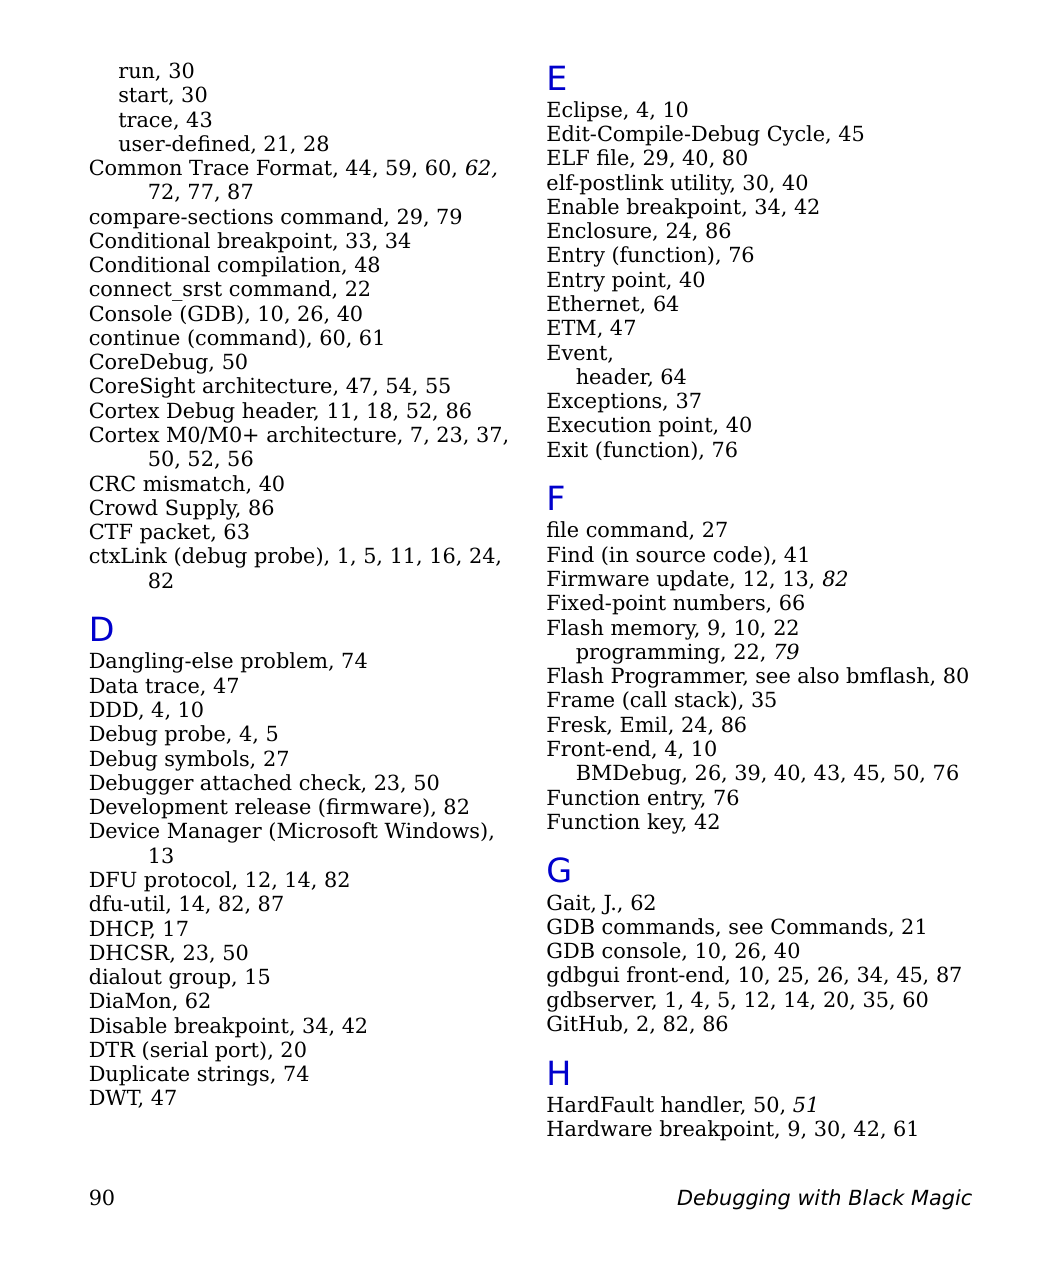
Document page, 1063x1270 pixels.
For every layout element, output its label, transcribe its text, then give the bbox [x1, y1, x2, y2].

text Disable breakpoint, 34, 42 [88, 1014, 517, 1038]
text H [546, 1054, 974, 1093]
text Gait, J., 62 [546, 891, 974, 915]
text Common Trace Format, 44, 59, 60, 62, 72, 77, 87 [88, 156, 517, 205]
text CoreSight architecture, 47, 54, 55 [88, 374, 517, 399]
text Enclosure, 24, 86 [546, 219, 974, 243]
text DTR (serial port), 20 [88, 1038, 517, 1062]
text Front-end, 4, 10 [546, 737, 974, 761]
text BMDebug, 26, 39, 40, 43, 45, 50, 76 [576, 761, 974, 786]
text Duplicate strings, 74 [88, 1062, 517, 1086]
text Function key, 42 [546, 810, 974, 834]
text Frame (call stack), 35 [546, 688, 974, 713]
text CRC mismatch, 40 [88, 472, 517, 496]
text HardFault handler, 50, 51 [546, 1093, 974, 1117]
text compare-sections command, 29, 79 [88, 205, 517, 229]
text Debug probe, 4, 5 [88, 722, 517, 747]
text Device Manager (Microsoft Windows), 13 [88, 819, 517, 868]
text Data trace, 47 [88, 674, 517, 698]
text Exit (function), 76 [546, 438, 974, 462]
text Debugger attached check, 23, 50 [88, 771, 517, 795]
text dfu-util, 14, 82, 87 [88, 892, 517, 917]
text connect_srst command, 22 [88, 277, 517, 302]
text gdbgui front-end, 10, 25, 26, 34, 45, 87 [546, 963, 974, 988]
text Execution point, 40 [546, 413, 974, 438]
text GitHub, 2, 82, 86 [546, 1012, 974, 1036]
text G [546, 852, 974, 891]
text E [546, 59, 974, 98]
text Flash memory, 9, 10, 22 [546, 616, 974, 640]
text Fixed-point numbers, 66 [546, 591, 974, 616]
text start, 30 [118, 83, 517, 108]
text CoreDebug, 50 [88, 350, 517, 374]
text Ethernet, 64 [546, 292, 974, 316]
text programming, 22, 79 [576, 640, 974, 664]
text DFU protocol, 12, 14, 82 [88, 868, 517, 892]
text Firmware update, 12, 13, 82 [546, 567, 974, 591]
text DWT, 47 [88, 1086, 517, 1111]
text Eclipse, 4, 10 [546, 98, 974, 122]
text Edit-Compile-Debug Cycle, 45 [546, 122, 974, 146]
text DHCP, 17 [88, 917, 517, 941]
text CTF packet, 63 [88, 520, 517, 544]
text F [546, 480, 974, 518]
text Exceptions, 37 [546, 389, 974, 413]
text header, 64 [576, 365, 974, 389]
text Function entry, 76 [546, 786, 974, 810]
text Development release (firmware), 82 [88, 795, 517, 819]
text Cortex M0/M0+ architecture, 7, 23, 37, 50, 52, 56 [88, 423, 517, 472]
text Flash Programmer, see also bmflash, 80 [546, 664, 974, 688]
text Fresk, Emil, 24, 86 [546, 713, 974, 737]
text elf-postlink utility, 30, 40 [546, 171, 974, 195]
text Dangling-else problem, 74 [88, 649, 517, 674]
text Conditional compilation, 48 [88, 253, 517, 277]
text DiaMon, 62 [88, 989, 517, 1014]
text continue (command), 60, 61 [88, 326, 517, 350]
text Cortex Debug header, 11, 18, 52, 86 [88, 399, 517, 423]
text ctxLink (debug probe), 1, 5, 11, 16, 24, 82 [88, 544, 517, 593]
text dialout group, 15 [88, 965, 517, 989]
text Debug symbols, 27 [88, 747, 517, 771]
text Enable breakpoint, 34, 42 [546, 195, 974, 219]
text Event, [546, 341, 974, 365]
text Entry (function), 76 [546, 243, 974, 268]
text user-defined, 21, 28 [118, 132, 517, 156]
text Find (in source code), 41 [546, 543, 974, 567]
text Console (GDB), 10, 26, 40 [88, 302, 517, 326]
text D [88, 611, 517, 649]
text trace, 43 [118, 108, 517, 132]
text ETM, 47 [546, 316, 974, 341]
text Hardware breakpoint, 9, 30, 42, 61 [546, 1117, 974, 1141]
text gdbserver, 1, 4, 5, 12, 14, 20, 35, 60 [546, 988, 974, 1012]
text Entry point, 40 [546, 268, 974, 292]
text run, 30 [118, 59, 517, 83]
text file command, 27 [546, 518, 974, 543]
text ELF file, 29, 40, 80 [546, 146, 974, 171]
text Crowd Supply, 86 [88, 496, 517, 520]
text DDD, 4, 10 [88, 698, 517, 722]
text GDB commands, see Commands, 21 [546, 915, 974, 939]
text Conditional breakpoint, 33, 34 [88, 229, 517, 253]
text DHCSR, 23, 50 [88, 941, 517, 965]
text GDB console, 10, 26, 40 [546, 939, 974, 963]
